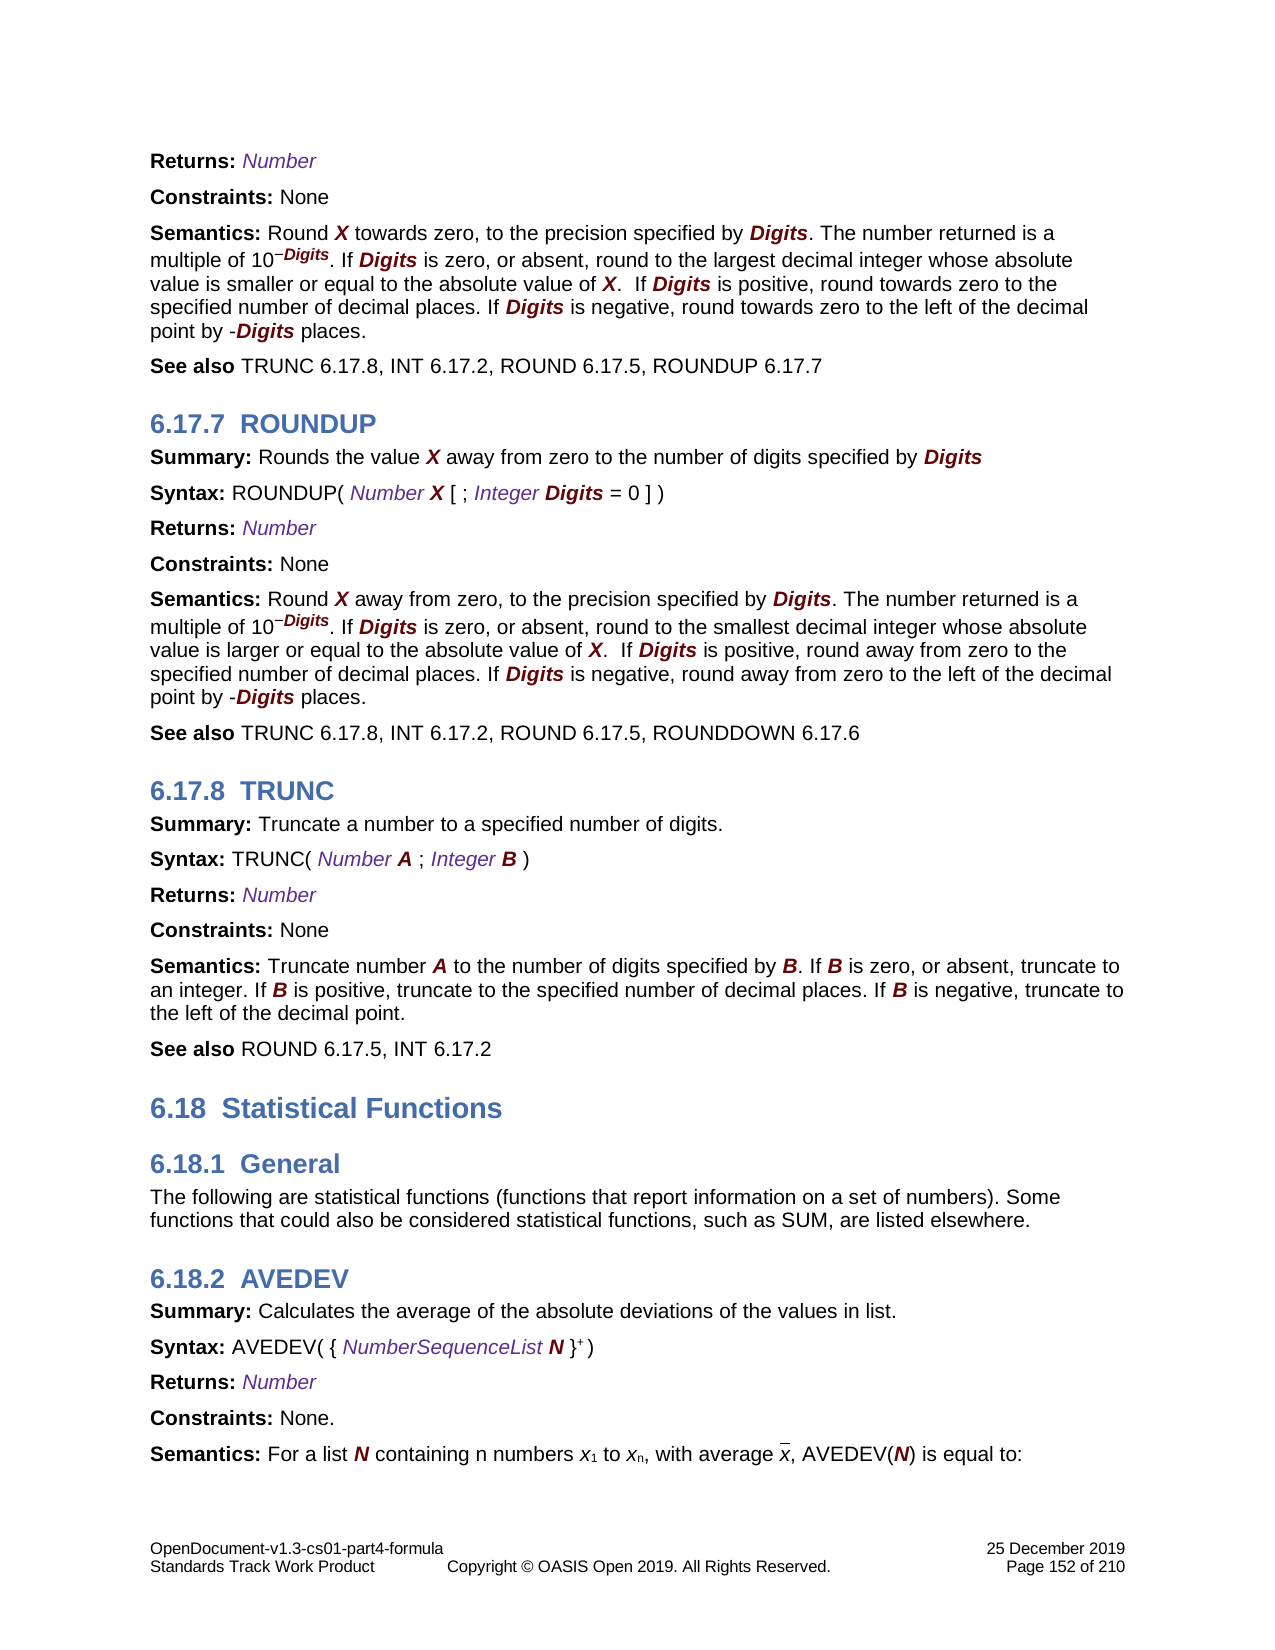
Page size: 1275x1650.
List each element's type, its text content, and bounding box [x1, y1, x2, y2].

subtitle General [150, 1149, 1125, 1179]
text See also TRUNC 6.17.8, INT 6.17.2, ROUND 6.17.5, ROUNDDOWN 6.17.6 [150, 721, 1125, 745]
text Syntax: AVEDEV( { NumberSequenceList N }+ ) [150, 1335, 1125, 1359]
text Summary: Calculates the average of the absolute deviations of the values in list. [150, 1299, 1125, 1323]
text Returns: Number [150, 150, 1125, 173]
subtitle ROUNDUP [150, 409, 1125, 439]
text Semantics: Truncate number A to the number of digits specified by B. If B is zero, or absent, truncate to an integer. If B is positive, truncate to the specified number of decimal places. If B is negative, truncate to the left of the decimal point. [150, 954, 1125, 1025]
text Summary: Rounds the value X away from zero to the number of digits specified by Digits [150, 445, 1125, 469]
text The following are statistical functions (functions that report information on a set of numbers). Some functions that could also be considered statistical functions, such as SUM, are listed elsewhere. [150, 1185, 1125, 1232]
text See also ROUND 6.17.5, INT 6.17.2 [150, 1037, 1125, 1061]
text Constraints: None [150, 186, 1125, 209]
subtitle Statistical Functions [150, 1092, 1125, 1124]
text Syntax: TRUNC( Number A ; Integer B ) [150, 848, 1125, 871]
text Semantics: Round X away from zero, to the precision specified by Digits. The number returned is a multiple of 10−Digits. If Digits is zero, or absent, round to the smallest decimal integer whose absolute value is larger or equal to the absolute value of X. If Digits is positive, round away from zero to the specified number of decimal places. If Digits is negative, round away from zero to the left of the decimal point by -Digits places. [150, 588, 1125, 709]
text Semantics: For a list N containing n numbers x1 to xn, with average x, AVEDEV(N) is equal to: [150, 1442, 1125, 1466]
text Returns: Number [150, 517, 1125, 540]
text Semantics: Round X towards zero, to the precision specified by Digits. The number returned is a multiple of 10−Digits. If Digits is zero, or absent, round to the largest decimal integer whose absolute value is smaller or equal to the absolute value of X. If Digits is positive, round towards zero to the specified number of decimal places. If Digits is negative, round towards zero to the left of the decimal point by -Digits places. [150, 221, 1125, 343]
text Summary: Truncate a number to a specified number of digits. [150, 812, 1125, 836]
text Syntax: ROUNDUP( Number X [ ; Integer Digits = 0 ] ) [150, 481, 1125, 504]
text Returns: Number [150, 883, 1125, 907]
subtitle TRUNC [150, 776, 1125, 806]
text Constraints: None [150, 919, 1125, 942]
subtitle AVEDEV [150, 1263, 1125, 1293]
text Constraints: None [150, 552, 1125, 576]
text Returns: Number [150, 1371, 1125, 1394]
text See also TRUNC 6.17.8, INT 6.17.2, ROUND 6.17.5, ROUNDUP 6.17.7 [150, 355, 1125, 378]
text Constraints: None. [150, 1406, 1125, 1430]
